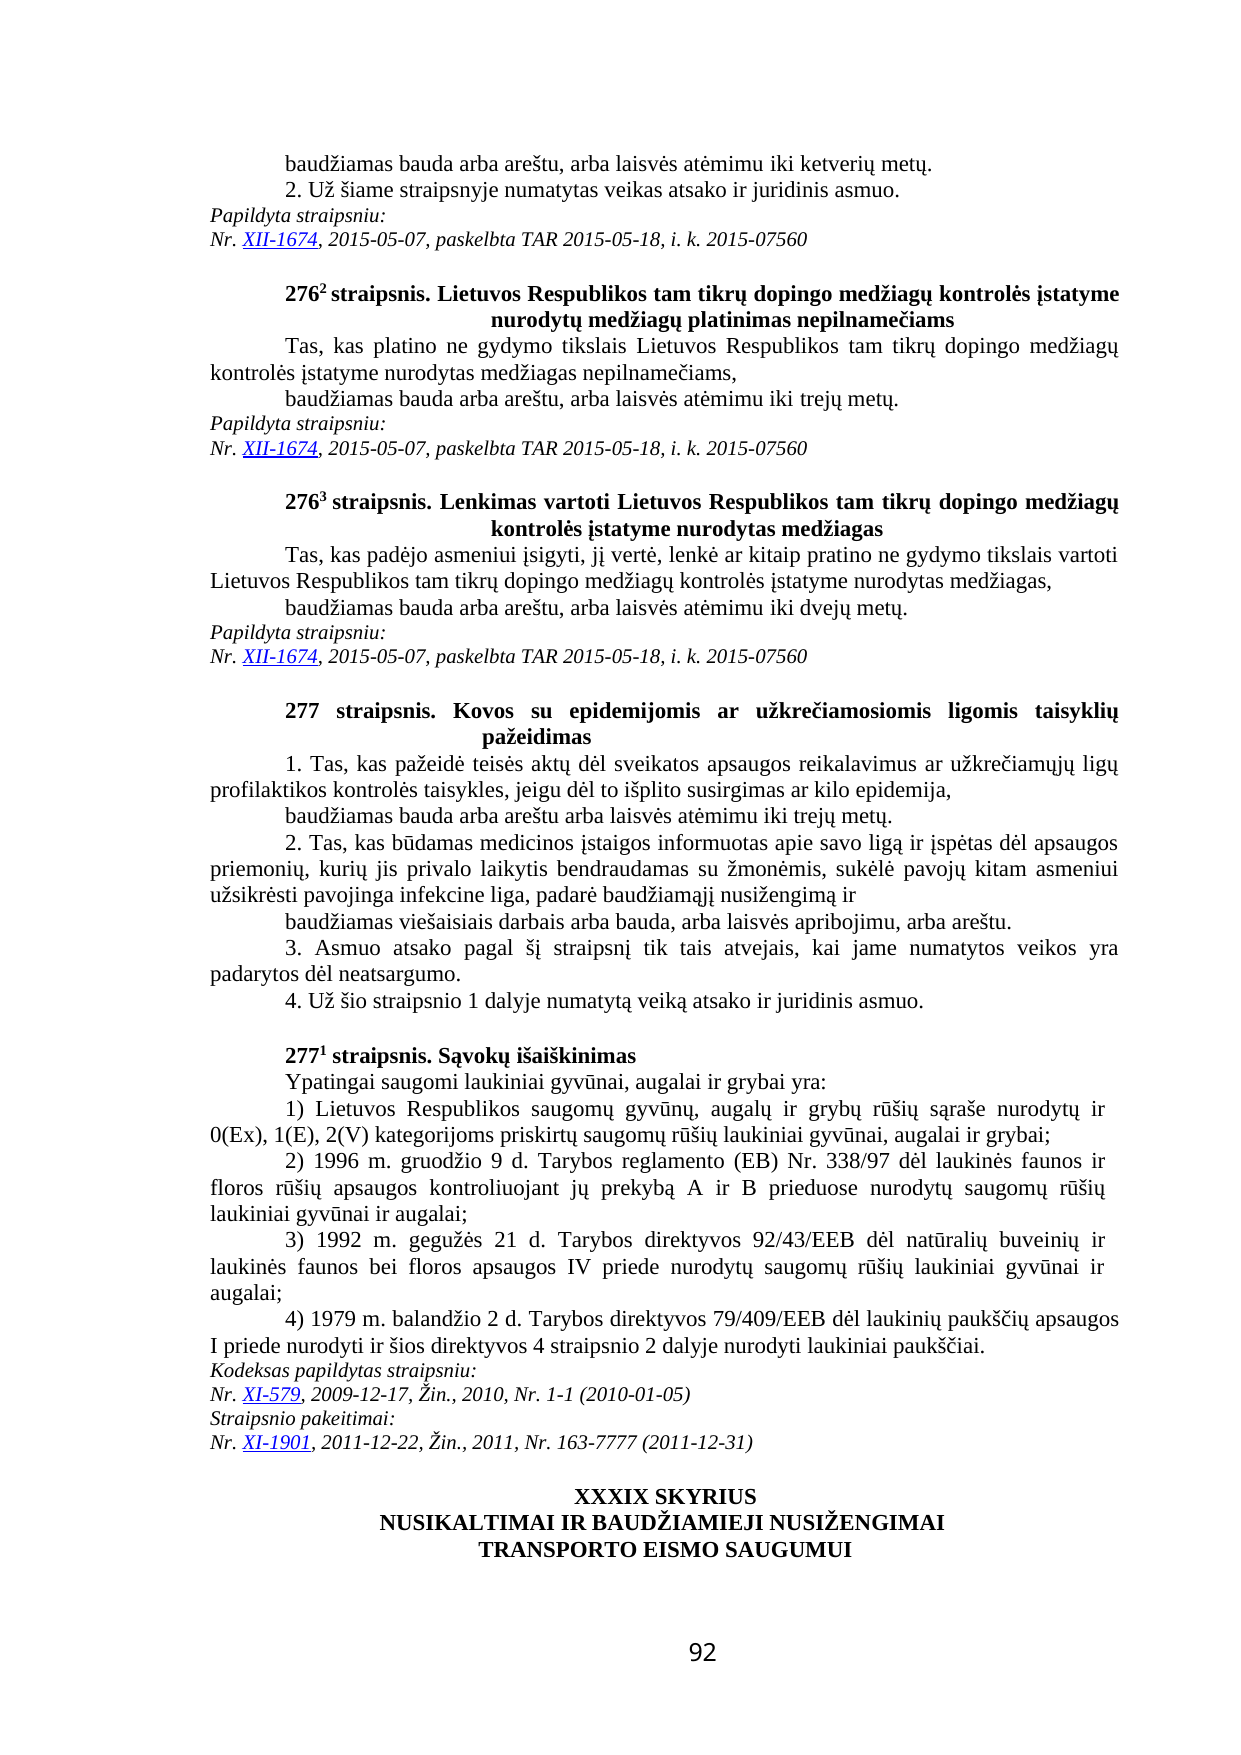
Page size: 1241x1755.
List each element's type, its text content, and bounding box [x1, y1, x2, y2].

text 3. Asmuo atsako pagal šį straipsnį tik tais atvejais, kai jame numatytos veikos yra padarytos dėl neatsargumo. [210, 934, 1120, 987]
text Nr. XII-1674, 2015-05-07, paskelbta TAR 2015-05-18, i. k. 2015-07560 [210, 435, 1120, 459]
text 2763 straipsnis. Lenkimas vartoti Lietuvos Respublikos tam tikrų dopingo medžiagų kontrolės įstatyme nurodytas medžiagas [285, 488, 1120, 541]
text baudžiamas bauda arba areštu, arba laisvės atėmimu iki trejų metų. [210, 385, 1120, 411]
text Tas, kas padėjo asmeniui įsigyti, jį vertė, lenkė ar kitaip pratino ne gydymo tikslais vartoti Lietuvos Respublikos tam tikrų dopingo medžiagų kontrolės įstatyme nurodytas medžiagas, [210, 541, 1120, 594]
text Nr. XII-1674, 2015-05-07, paskelbta TAR 2015-05-18, i. k. 2015-07560 [210, 227, 1120, 251]
text 277 straipsnis. Kovos su epidemijomis ar užkrečiamosiomis ligomis taisyklių pažeidimas [285, 697, 1120, 749]
text NUSIKALTIMAI IR BAUDŽIAMIEJI NUSIŽENGIMAI TRANSPORTO EISMO SAUGUMUI [210, 1509, 1120, 1562]
text Tas, kas platino ne gydymo tikslais Lietuvos Respublikos tam tikrų dopingo medžiagų kontrolės įstatyme nurodytas medžiagas nepilnamečiams, [210, 332, 1120, 385]
text Papildyta straipsniu: [210, 203, 1120, 227]
text XXXIX SKYRIUS [210, 1483, 1120, 1509]
text Papildyta straipsniu: [210, 620, 1120, 644]
text 4. Už šio straipsnio 1 dalyje numatytą veiką atsako ir juridinis asmuo. [210, 987, 1120, 1013]
text Nr. XII-1674, 2015-05-07, paskelbta TAR 2015-05-18, i. k. 2015-07560 [210, 644, 1120, 668]
text 1. Tas, kas pažeidė teisės aktų dėl sveikatos apsaugos reikalavimus ar užkrečiamųjų ligų profilaktikos kontrolės taisykles, jeigu dėl to išplito susirgimas ar kilo epidemija, [210, 749, 1120, 802]
text 1) Lietuvos Respublikos saugomų gyvūnų, augalų ir grybų rūšių sąraše nurodytų ir 0(Ex), 1(E), 2(V) kategorijoms priskirtų saugomų rūšių laukiniai gyvūnai, augalai ir grybai; [210, 1094, 1106, 1147]
text baudžiamas bauda arba areštu, arba laisvės atėmimu iki dvejų metų. [210, 594, 1120, 620]
text 2771 straipsnis. Sąvokų išaiškinimas [210, 1042, 1106, 1068]
text 2. Tas, kas būdamas medicinos įstaigos informuotas apie savo ligą ir įspėtas dėl apsaugos priemonių, kurių jis privalo laikytis bendraudamas su žmonėmis, sukėlė pavojų kitam asmeniui užsikrėsti pavojinga infekcine liga, padarė baudžiamąjį nusižengimą ir [210, 829, 1120, 908]
text 4) 1979 m. balandžio 2 d. Tarybos direktyvos 79/409/EEB dėl laukinių paukščių apsaugos I priede nurodyti ir šios direktyvos 4 straipsnio 2 dalyje nurodyti laukiniai paukščiai. [210, 1305, 1120, 1358]
text 2. Už šiame straipsnyje numatytas veikas atsako ir juridinis asmuo. [210, 176, 1120, 203]
text Ypatingai saugomi laukiniai gyvūnai, augalai ir grybai yra: [210, 1068, 1106, 1094]
text Kodeksas papildytas straipsniu: [210, 1358, 1120, 1382]
text Nr. XI-579, 2009-12-17, Žin., 2010, Nr. 1-1 (2010-01-05) [210, 1382, 1120, 1406]
text 2762 straipsnis. Lietuvos Respublikos tam tikrų dopingo medžiagų kontrolės įstatyme nurodytų medžiagų platinimas nepilnamečiams [285, 279, 1120, 332]
text baudžiamas bauda arba areštu, arba laisvės atėmimu iki ketverių metų. [210, 150, 1120, 176]
text 2) 1996 m. gruodžio 9 d. Tarybos reglamento (EB) Nr. 338/97 dėl laukinės faunos ir floros rūšių apsaugos kontroliuojant jų prekybą A ir B prieduose nurodytų saugomų rūšių laukiniai gyvūnai ir augalai; [210, 1147, 1106, 1226]
text baudžiamas bauda arba areštu arba laisvės atėmimu iki trejų metų. [210, 802, 1120, 829]
text 3) 1992 m. gegužės 21 d. Tarybos direktyvos 92/43/EEB dėl natūralių buveinių ir laukinės faunos bei floros apsaugos IV priede nurodytų saugomų rūšių laukiniai gyvūnai ir augalai; [210, 1226, 1106, 1305]
text baudžiamas viešaisiais darbais arba bauda, arba laisvės apribojimu, arba areštu. [210, 908, 1120, 934]
text Papildyta straipsniu: [210, 411, 1120, 435]
text Nr. XI-1901, 2011-12-22, Žin., 2011, Nr. 163-7777 (2011-12-31) [210, 1430, 1120, 1454]
text Straipsnio pakeitimai: [210, 1406, 1120, 1430]
